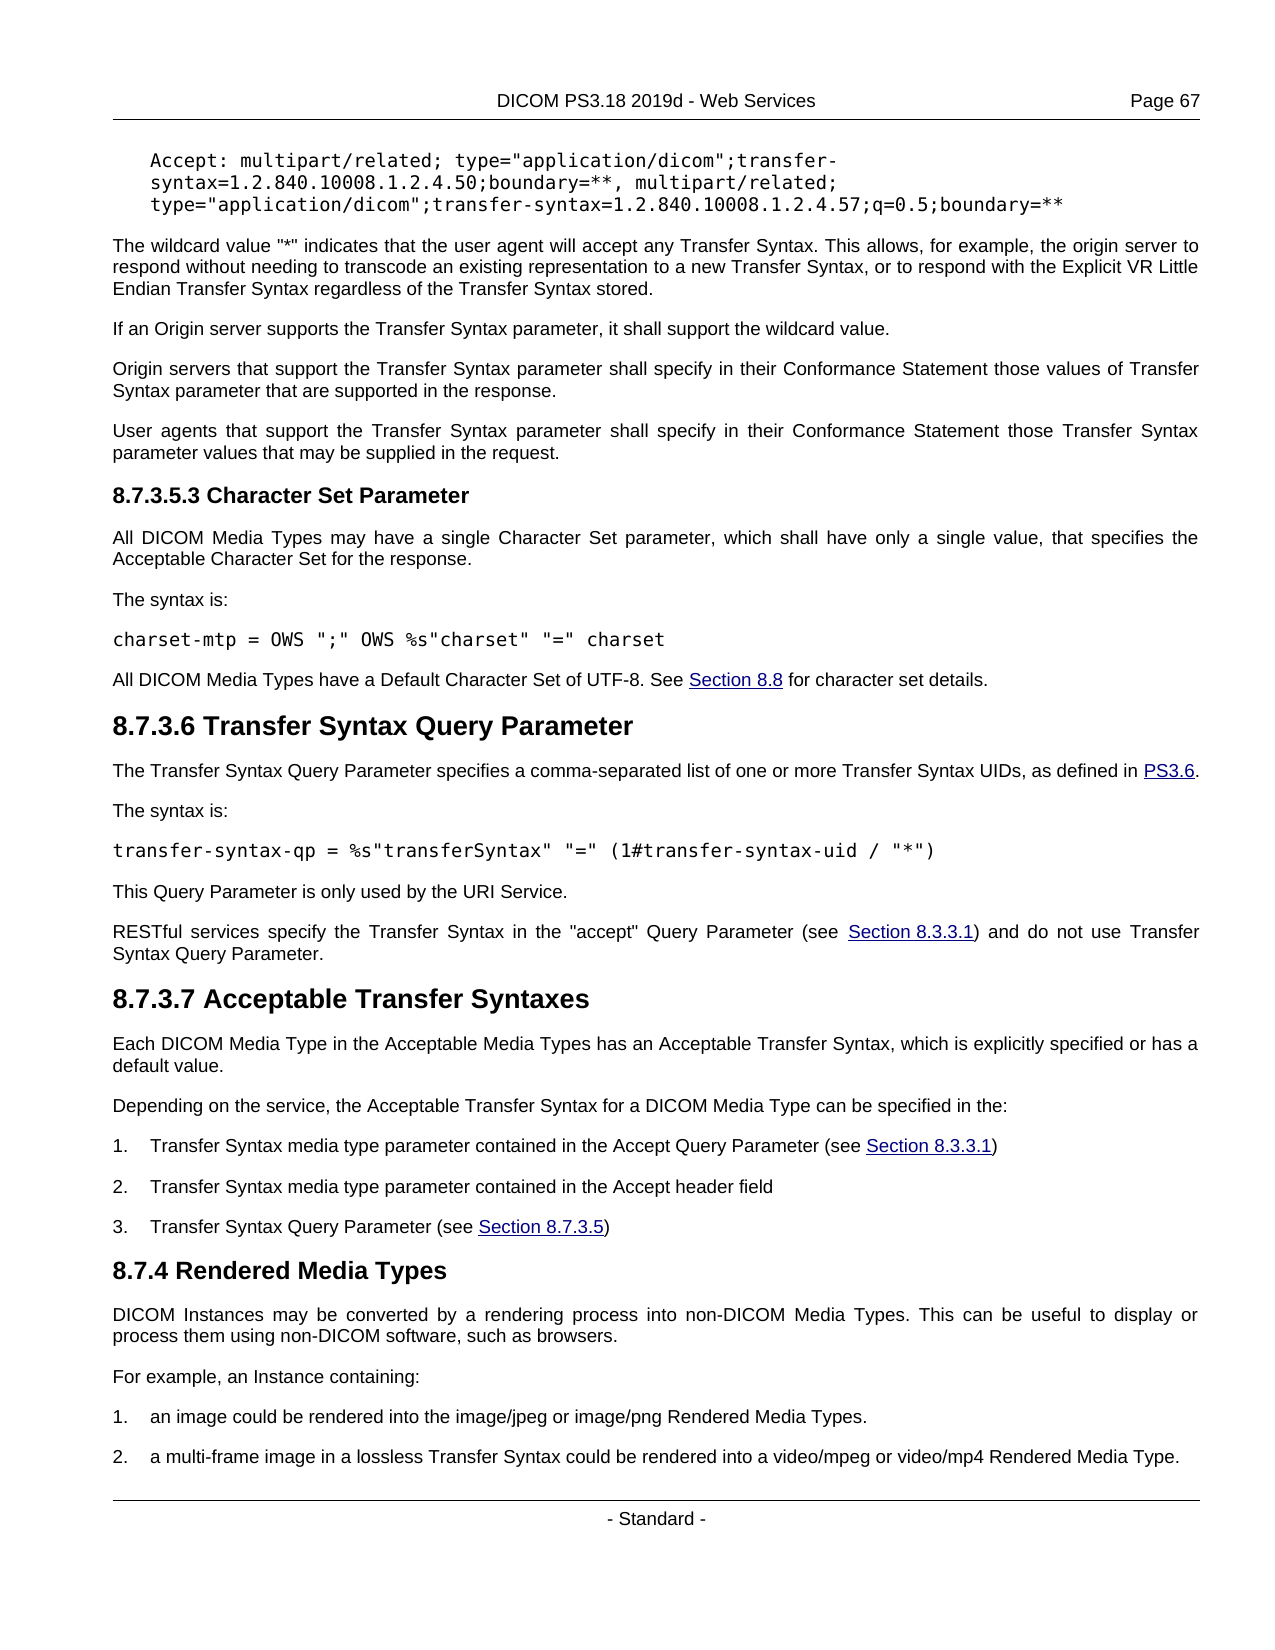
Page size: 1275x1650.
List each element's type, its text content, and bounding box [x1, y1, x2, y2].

text 8.7.3.6 Transfer Syntax Query Parameter [112, 709, 1200, 741]
text The wildcard value "*" indicates that the user agent will accept any Transfer Syntax. This allows, for example, the origin server to respond without needing to transcode an existing representation to a new Transfer Syntax, or to respond with the Explicit VR Little Endian Transfer Syntax regardless of the Transfer Syntax stored. [112, 234, 1200, 299]
text DICOM Instances may be converted by a rendering process into non-DICOM Media Types. This can be useful to display or process them using non-DICOM software, such as browsers. [112, 1304, 1200, 1347]
text The syntax is: [112, 588, 1200, 610]
text Origin servers that support the Transfer Syntax parameter shall specify in their Conformance Statement those values of Transfer Syntax parameter that are supported in the response. [112, 358, 1200, 401]
text 8.7.3.7 Acceptable Transfer Syntaxes [112, 983, 1200, 1014]
text transfer-syntax-qp = %s"transferSyntax" "=" (1#transfer-syntax-uid / "*") [112, 840, 1200, 862]
text The syntax is: [112, 800, 1200, 821]
text 2. Transfer Syntax media type parameter contained in the Accept header field [112, 1176, 1200, 1197]
text User agents that support the Transfer Syntax parameter shall specify in their Conformance Statement those Transfer Syntax parameter values that may be supplied in the request. [112, 420, 1200, 463]
text 8.7.3.5.3 Character Set Parameter [112, 482, 1200, 508]
text Each DICOM Media Type in the Acceptable Media Types has an Acceptable Transfer Syntax, which is explicitly specified or has a default value. [112, 1033, 1200, 1076]
text This Query Parameter is only used by the URI Service. [112, 881, 1200, 902]
text Accept: multipart/related; type="application/dicom";transfer-syntax=1.2.840.10008.1.2.4.50;boundary=**, multipart/related; type="application/dicom";transfer-syntax=1.2.840.10008.1.2.4.57;q=0.5;boundary=** [150, 150, 1162, 216]
text 1. Transfer Syntax media type parameter contained in the Accept Query Parameter (see Section 8.3.3.1) [112, 1135, 1200, 1157]
text RESTful services specify the Transfer Syntax in the "accept" Query Parameter (see Section 8.3.3.1) and do not use Transfer Syntax Query Parameter. [112, 921, 1200, 964]
text 8.7.4 Rendered Media Types [112, 1256, 1200, 1285]
text For example, an Instance containing: [112, 1366, 1200, 1387]
text If an Origin server supports the Transfer Syntax parameter, it shall support the wildcard value. [112, 318, 1200, 339]
text 2. a multi-frame image in a lossless Transfer Syntax could be rendered into a video/mpeg or video/mp4 Rendered Media Type. [112, 1446, 1200, 1468]
text 1. an image could be rendered into the image/jpeg or image/png Rendered Media Types. [112, 1406, 1200, 1427]
text 3. Transfer Syntax Query Parameter (see Section 8.7.3.5) [112, 1216, 1200, 1237]
text All DICOM Media Types have a Default Character Set of UTF-8. See Section 8.8 for character set details. [112, 669, 1200, 691]
text charset-mtp = OWS ";" OWS %s"charset" "=" charset [112, 629, 1200, 651]
text Depending on the service, the Acceptable Transfer Syntax for a DICOM Media Type can be specified in the: [112, 1095, 1200, 1116]
text The Transfer Syntax Query Parameter specifies a comma-separated list of one or more Transfer Syntax UIDs, as defined in PS3.6. [112, 759, 1200, 781]
text All DICOM Media Types may have a single Character Set parameter, which shall have only a single value, that specifies the Acceptable Character Set for the response. [112, 526, 1200, 569]
